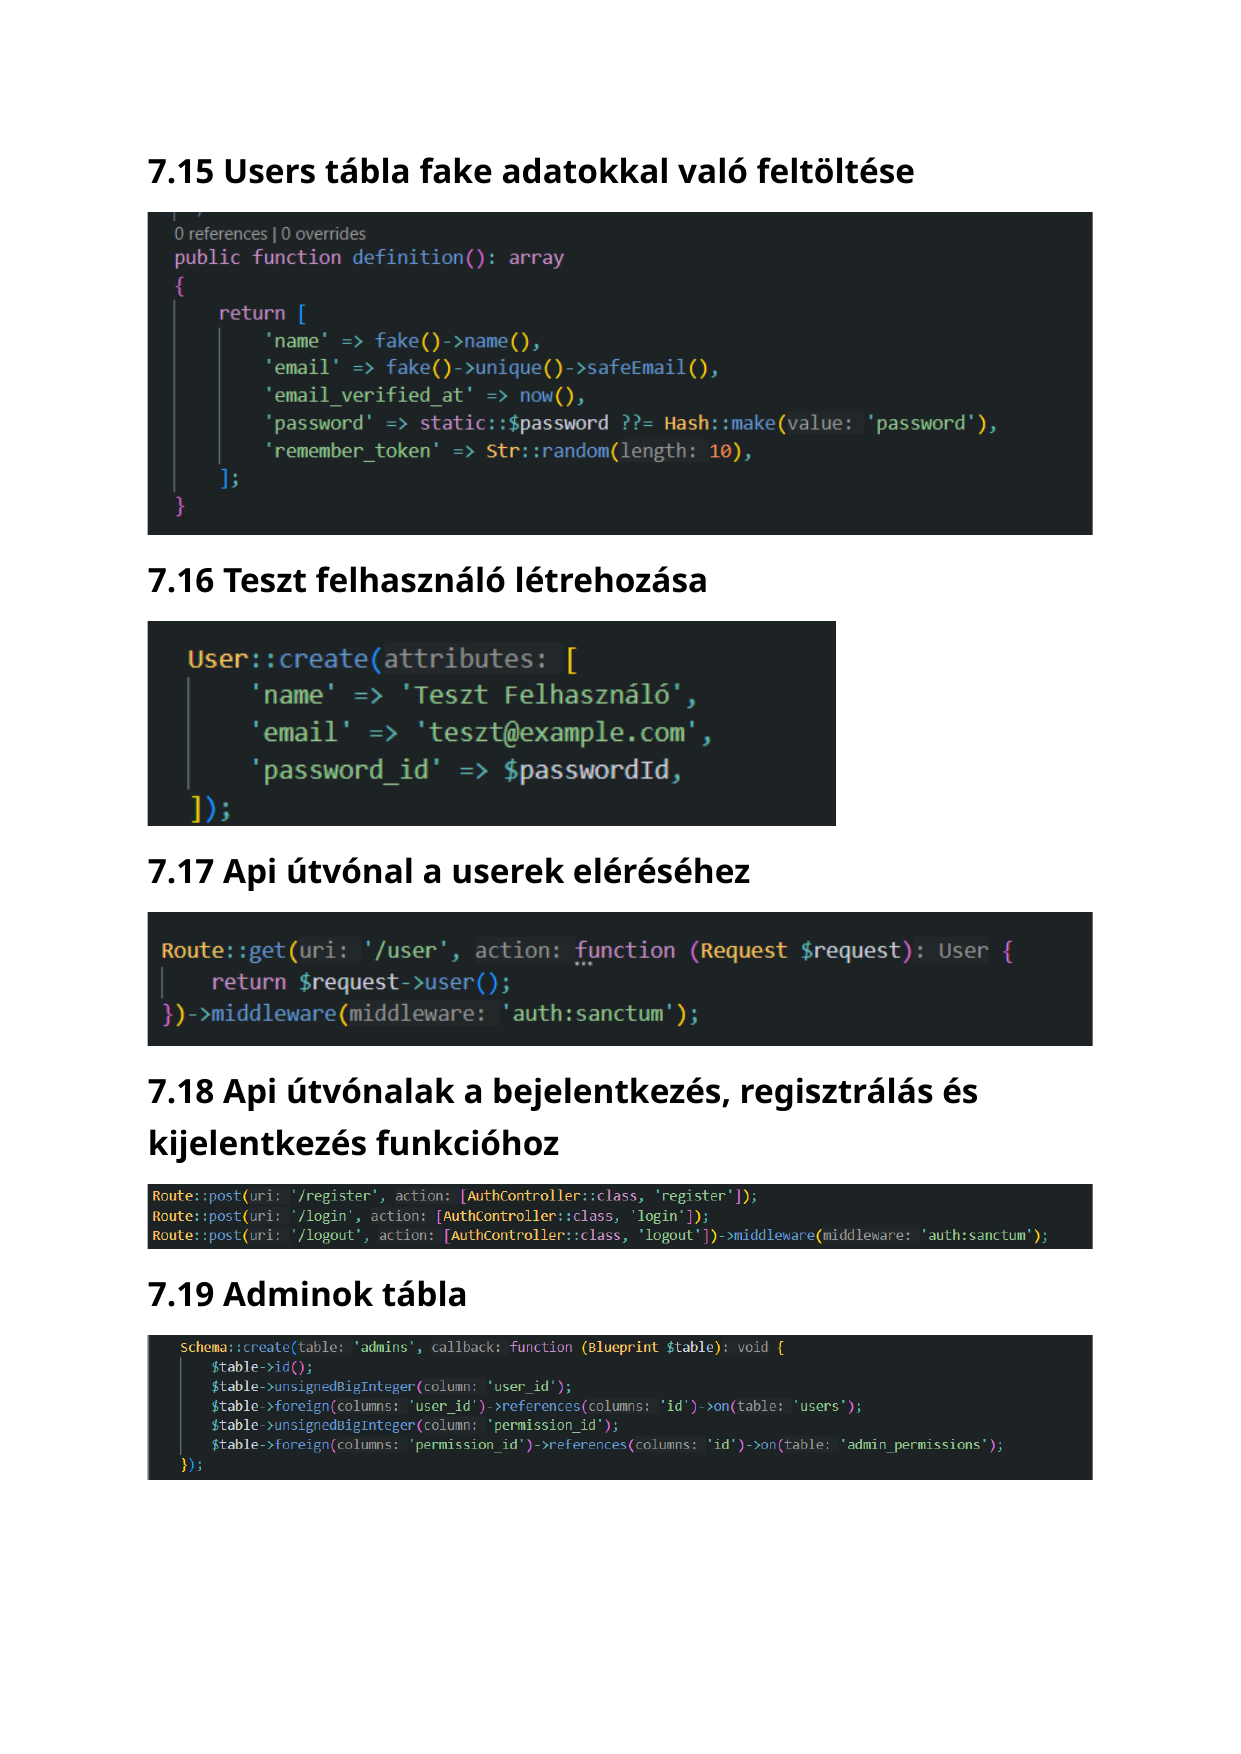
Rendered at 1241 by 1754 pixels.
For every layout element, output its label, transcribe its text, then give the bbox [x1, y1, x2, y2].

subtitle 7.19 Adminok tábla [148, 1271, 1093, 1316]
subtitle 7.17 Api útvónal a userek eléréséhez [148, 848, 1093, 893]
subtitle 7.15 Users tábla fake adatokkal való feltöltése [148, 148, 1093, 193]
subtitle 7.18 Api útvónalak a bejelentkezés, regisztrálás és kijelentkezés funkcióhoz [148, 1067, 1093, 1165]
subtitle 7.16 Teszt felhasználó létrehozása [148, 557, 1093, 602]
